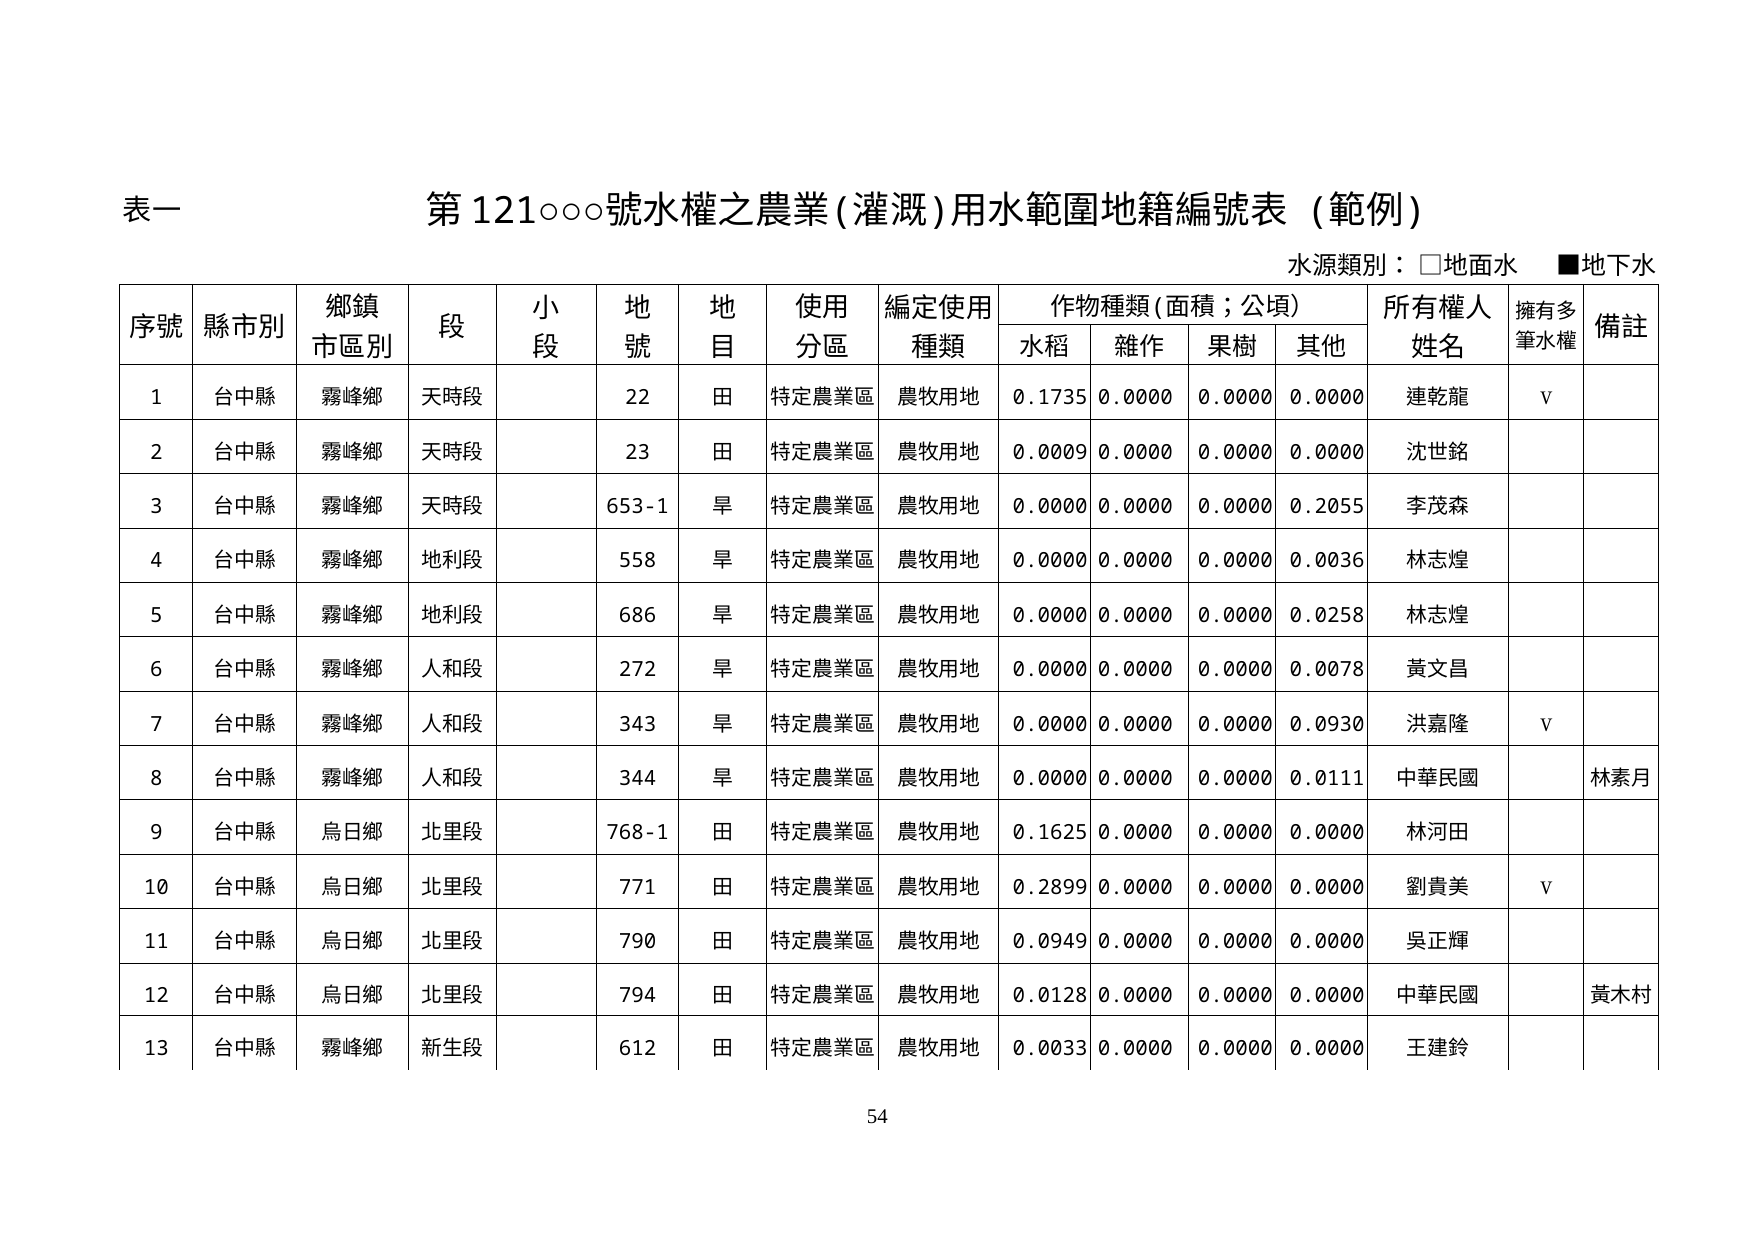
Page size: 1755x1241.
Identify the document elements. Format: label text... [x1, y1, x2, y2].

table_cell 霧峰鄉 [297, 746, 408, 799]
table_cell 台中縣 [193, 637, 296, 691]
table_cell 0.0000 [1189, 964, 1275, 1015]
table_cell 13 [120, 1016, 192, 1070]
table_cell 22 [597, 365, 678, 419]
table_cell 0.0000 [1091, 909, 1188, 962]
table_cell [497, 964, 596, 1015]
table_cell [497, 474, 596, 527]
table_cell 所有權人 姓名 [1368, 285, 1508, 364]
table_cell [1584, 909, 1658, 962]
table_cell 0.0000 [1276, 420, 1367, 473]
table_cell 劉貴美 [1368, 855, 1508, 908]
table_cell 新生段 [409, 1016, 496, 1070]
table_cell 台中縣 [193, 800, 296, 854]
table_cell 北里段 [409, 855, 496, 908]
table_cell 特定農業區 [767, 420, 878, 473]
table_cell 台中縣 [193, 692, 296, 745]
table_cell 水源類別： □地面水 ■地下水 [120, 243, 1658, 284]
table_cell 北里段 [409, 800, 496, 854]
table_cell [497, 583, 596, 636]
table_cell 0.2899 [999, 855, 1090, 908]
table_cell [1584, 692, 1658, 745]
table_cell 田 [679, 1016, 766, 1070]
table_cell 人和段 [409, 746, 496, 799]
table_cell 0.0000 [1091, 1016, 1188, 1070]
table_header 第121○○○號水權之農業(灌溉)用水範圍地籍編號表 (範例) [193, 171, 1658, 243]
table_cell 農牧用地 [879, 474, 998, 527]
table_cell 特定農業區 [767, 637, 878, 691]
table_cell 0.0258 [1276, 583, 1367, 636]
table_cell 旱 [679, 692, 766, 745]
table_cell [1584, 637, 1658, 691]
table_cell 烏日鄉 [297, 800, 408, 854]
table_cell [1584, 529, 1658, 582]
table_cell 台中縣 [193, 855, 296, 908]
table_cell 0.0000 [1189, 420, 1275, 473]
table_cell 1 [120, 365, 192, 419]
table_cell 0.0078 [1276, 637, 1367, 691]
table_cell 地 號 [597, 285, 678, 364]
table_cell 洪嘉隆 [1368, 692, 1508, 745]
table_cell 0.0000 [1189, 1016, 1275, 1070]
table_cell 特定農業區 [767, 529, 878, 582]
table_cell 0.0000 [1276, 909, 1367, 962]
table_cell 768-1 [597, 800, 678, 854]
table_cell 特定農業區 [767, 800, 878, 854]
table_cell 0.0128 [999, 964, 1090, 1015]
table_cell 0.0000 [1091, 964, 1188, 1015]
table_cell 人和段 [409, 692, 496, 745]
table_cell 天時段 [409, 420, 496, 473]
table_cell 農牧用地 [879, 909, 998, 962]
table_cell 鄉鎮 [297, 285, 408, 324]
table_cell 地利段 [409, 583, 496, 636]
table_cell Ⅴ [1509, 855, 1583, 908]
table_cell 0.0000 [1189, 474, 1275, 527]
table_cell 343 [597, 692, 678, 745]
table_cell 0.0000 [1189, 365, 1275, 419]
table_cell 0.0000 [1189, 909, 1275, 962]
table_cell 12 [120, 964, 192, 1015]
table_cell [1509, 637, 1583, 691]
table_cell [1584, 855, 1658, 908]
table_cell 作物種類(面積；公頃） [999, 285, 1367, 324]
table_cell 11 [120, 909, 192, 962]
table_cell 林素月 [1584, 746, 1658, 799]
table_cell 地利段 [409, 529, 496, 582]
table_cell 特定農業區 [767, 365, 878, 419]
table_cell [1584, 800, 1658, 854]
table_cell 北里段 [409, 909, 496, 962]
table_cell 0.0000 [1091, 529, 1188, 582]
table_cell 272 [597, 637, 678, 691]
table_cell 2 [120, 420, 192, 473]
table_cell 23 [597, 420, 678, 473]
table_cell 特定農業區 [767, 583, 878, 636]
table_cell 旱 [679, 637, 766, 691]
table_cell 特定農業區 [767, 474, 878, 527]
table_cell 0.0009 [999, 420, 1090, 473]
table_cell 農牧用地 [879, 529, 998, 582]
table_cell 0.0036 [1276, 529, 1367, 582]
table_cell 縣市別 [193, 285, 296, 364]
table_cell 備註 [1584, 285, 1658, 364]
table_cell 天時段 [409, 365, 496, 419]
table_cell 田 [679, 420, 766, 473]
table_cell 0.2055 [1276, 474, 1367, 527]
table_cell [497, 1016, 596, 1070]
table_cell 特定農業區 [767, 746, 878, 799]
table_cell 0.0949 [999, 909, 1090, 962]
table_cell 農牧用地 [879, 692, 998, 745]
table_cell 台中縣 [193, 746, 296, 799]
table_cell [497, 637, 596, 691]
table_cell Ⅴ [1509, 365, 1583, 419]
table_cell 0.0033 [999, 1016, 1090, 1070]
table_cell 烏日鄉 [297, 855, 408, 908]
table_cell 0.0000 [1091, 637, 1188, 691]
table_cell 台中縣 [193, 583, 296, 636]
table_cell 0.0000 [1091, 583, 1188, 636]
table_cell [1509, 964, 1583, 1015]
table_cell 擁有多筆水權 [1509, 285, 1583, 364]
table_cell 天時段 [409, 474, 496, 527]
table_cell 0.0000 [1189, 529, 1275, 582]
table_cell 旱 [679, 746, 766, 799]
table_cell 0.0000 [1091, 692, 1188, 745]
table_cell 台中縣 [193, 909, 296, 962]
table_cell 農牧用地 [879, 420, 998, 473]
table_cell 市區別 [297, 324, 408, 364]
table_cell 烏日鄉 [297, 909, 408, 962]
table_cell 6 [120, 637, 192, 691]
table_cell 0.0000 [1189, 855, 1275, 908]
table_cell 使用 [767, 285, 878, 324]
table_cell 0.0000 [1276, 855, 1367, 908]
table_cell 編定使用種類 [879, 285, 998, 364]
table_cell 0.0000 [1091, 474, 1188, 527]
table_cell 農牧用地 [879, 746, 998, 799]
table_cell 田 [679, 365, 766, 419]
table_cell 沈世銘 [1368, 420, 1508, 473]
table_cell 0.0000 [999, 637, 1090, 691]
table_cell 吳正輝 [1368, 909, 1508, 962]
table_cell 794 [597, 964, 678, 1015]
table_cell 台中縣 [193, 420, 296, 473]
table_cell [1509, 420, 1583, 473]
table_cell 台中縣 [193, 474, 296, 527]
table_cell 黃文昌 [1368, 637, 1508, 691]
table_cell 7 [120, 692, 192, 745]
table_cell 0.0000 [1276, 800, 1367, 854]
table_cell 霧峰鄉 [297, 474, 408, 527]
table_cell [1584, 583, 1658, 636]
table_cell 0.1625 [999, 800, 1090, 854]
table_cell [1509, 529, 1583, 582]
table_cell 農牧用地 [879, 800, 998, 854]
table_cell 0.0000 [1189, 583, 1275, 636]
table_cell 雜作 [1091, 325, 1188, 364]
table_cell 3 [120, 474, 192, 527]
table_cell 0.0000 [1189, 692, 1275, 745]
table_cell 農牧用地 [879, 583, 998, 636]
table_cell 農牧用地 [879, 365, 998, 419]
table_cell 旱 [679, 583, 766, 636]
table_cell 霧峰鄉 [297, 1016, 408, 1070]
table_cell 0.0000 [999, 474, 1090, 527]
table_cell 0.0000 [1091, 365, 1188, 419]
table_cell 686 [597, 583, 678, 636]
table_cell 烏日鄉 [297, 964, 408, 1015]
table_cell 0.0000 [1091, 855, 1188, 908]
table_cell 特定農業區 [767, 1016, 878, 1070]
table_cell 連乾龍 [1368, 365, 1508, 419]
table_cell 農牧用地 [879, 637, 998, 691]
table_cell 771 [597, 855, 678, 908]
table_cell 特定農業區 [767, 964, 878, 1015]
table_cell 9 [120, 800, 192, 854]
table_cell 地 目 [679, 285, 766, 364]
table_cell 小 段 [497, 285, 596, 364]
table_cell [1509, 474, 1583, 527]
table_cell 中華民國 [1368, 746, 1508, 799]
table_cell 人和段 [409, 637, 496, 691]
table_cell 分區 [767, 324, 878, 364]
table_cell 790 [597, 909, 678, 962]
table_cell 田 [679, 800, 766, 854]
table_cell 台中縣 [193, 365, 296, 419]
table_cell 霧峰鄉 [297, 692, 408, 745]
table_cell 霧峰鄉 [297, 529, 408, 582]
table_cell [497, 746, 596, 799]
table_cell 序號 [120, 285, 192, 364]
table_cell 特定農業區 [767, 855, 878, 908]
table_cell [497, 800, 596, 854]
table_cell 農牧用地 [879, 1016, 998, 1070]
table_cell 特定農業區 [767, 909, 878, 962]
table_cell [1509, 746, 1583, 799]
table_cell 0.0000 [1276, 365, 1367, 419]
table_cell Ⅴ [1509, 692, 1583, 745]
table_cell 霧峰鄉 [297, 637, 408, 691]
table_cell [497, 909, 596, 962]
table_cell 0.0000 [1189, 800, 1275, 854]
table_cell 653-1 [597, 474, 678, 527]
table_cell 5 [120, 583, 192, 636]
table_cell 水稻 [999, 325, 1090, 364]
table_cell 612 [597, 1016, 678, 1070]
table_cell 旱 [679, 474, 766, 527]
table_cell [1584, 1016, 1658, 1070]
table_header 表一 [120, 171, 193, 243]
table_cell 中華民國 [1368, 964, 1508, 1015]
table_cell 10 [120, 855, 192, 908]
table_cell [1584, 420, 1658, 473]
table_cell [1509, 909, 1583, 962]
table_cell [497, 420, 596, 473]
table_cell [497, 365, 596, 419]
table_cell 田 [679, 909, 766, 962]
table_cell 林河田 [1368, 800, 1508, 854]
table_cell 0.0930 [1276, 692, 1367, 745]
table_cell 黃木村 [1584, 964, 1658, 1015]
table_cell 霧峰鄉 [297, 583, 408, 636]
table_cell 0.0111 [1276, 746, 1367, 799]
table_cell 林志煌 [1368, 529, 1508, 582]
table_cell 農牧用地 [879, 855, 998, 908]
table_cell 旱 [679, 529, 766, 582]
table_cell [497, 855, 596, 908]
table_cell 田 [679, 964, 766, 1015]
table_cell 0.0000 [1189, 637, 1275, 691]
table_cell [497, 529, 596, 582]
table_cell 林志煌 [1368, 583, 1508, 636]
table_cell 0.0000 [1091, 746, 1188, 799]
table_cell [1584, 365, 1658, 419]
table_cell 段 [409, 285, 496, 364]
table_cell 8 [120, 746, 192, 799]
table_cell 霧峰鄉 [297, 365, 408, 419]
table_cell [1584, 474, 1658, 527]
table_cell 台中縣 [193, 529, 296, 582]
table_cell 558 [597, 529, 678, 582]
table_cell 0.0000 [999, 692, 1090, 745]
table_cell 0.0000 [1091, 800, 1188, 854]
table_cell 台中縣 [193, 1016, 296, 1070]
table_cell [1509, 800, 1583, 854]
table_cell 台中縣 [193, 964, 296, 1015]
table_cell 特定農業區 [767, 692, 878, 745]
table_cell 0.0000 [1276, 964, 1367, 1015]
table_cell 霧峰鄉 [297, 420, 408, 473]
table_cell 農牧用地 [879, 964, 998, 1015]
table_cell 王建鈴 [1368, 1016, 1508, 1070]
table_cell 344 [597, 746, 678, 799]
table_cell [1509, 583, 1583, 636]
table_cell 0.0000 [999, 583, 1090, 636]
table_cell [497, 692, 596, 745]
table_cell 0.0000 [999, 746, 1090, 799]
table_cell 0.0000 [1276, 1016, 1367, 1070]
table_cell 0.1735 [999, 365, 1090, 419]
table_cell 果樹 [1189, 325, 1275, 364]
table_cell 4 [120, 529, 192, 582]
table_cell 北里段 [409, 964, 496, 1015]
table_cell 0.0000 [999, 529, 1090, 582]
table_cell 0.0000 [1189, 746, 1275, 799]
table_cell 李茂森 [1368, 474, 1508, 527]
table_cell 其他 [1276, 325, 1367, 364]
table_cell 田 [679, 855, 766, 908]
table_cell 0.0000 [1091, 420, 1188, 473]
table_cell [1509, 1016, 1583, 1070]
